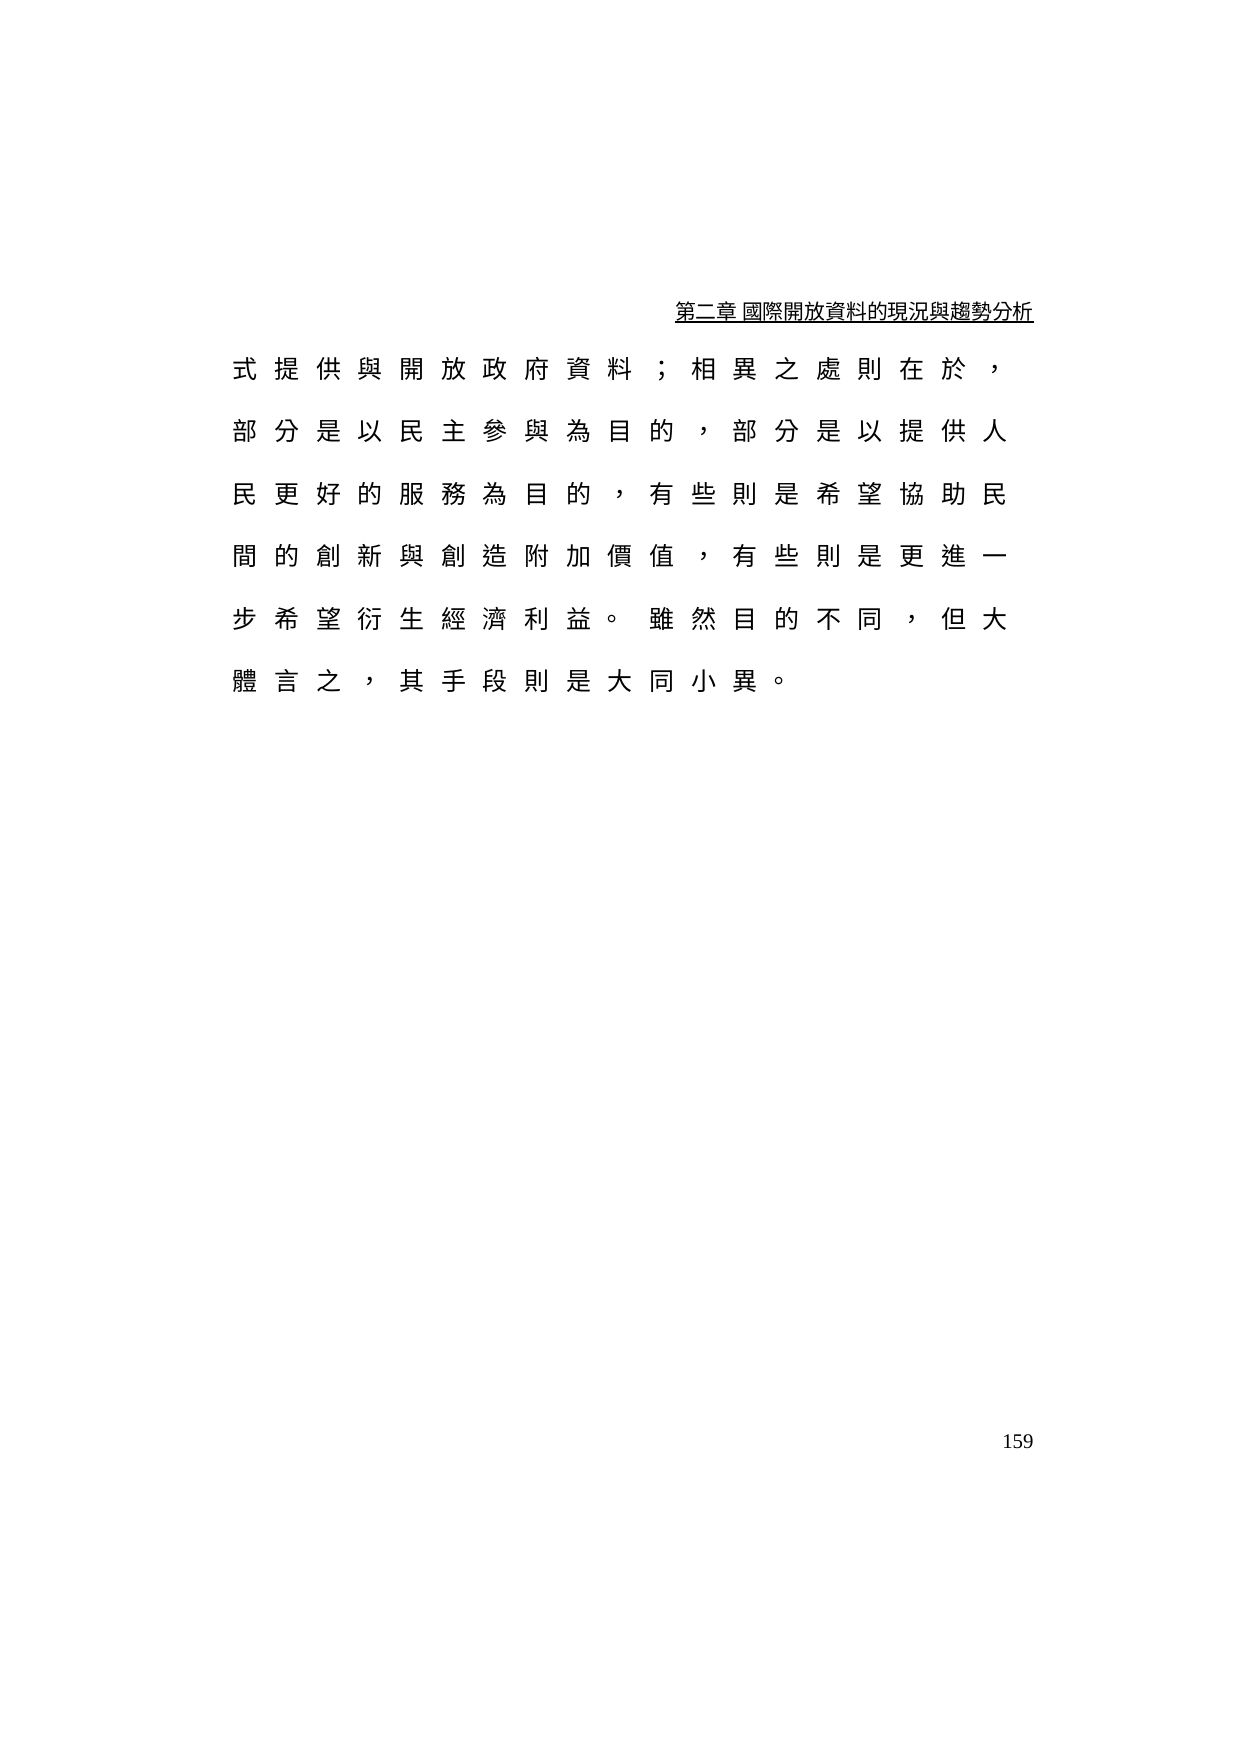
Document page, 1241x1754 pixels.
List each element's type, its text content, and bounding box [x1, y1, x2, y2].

text 式提供與開放政府資料；相異之處則在於，部分是以民主參與為目的，部分是以提供人民更好的服務為目的，有些則是希望協助民間的創新與創造附加價值，有些則是更進一步希望衍生經濟利益。雖然目的不同，但大體言之，其手段則是大同小異。 [224, 326, 1016, 701]
